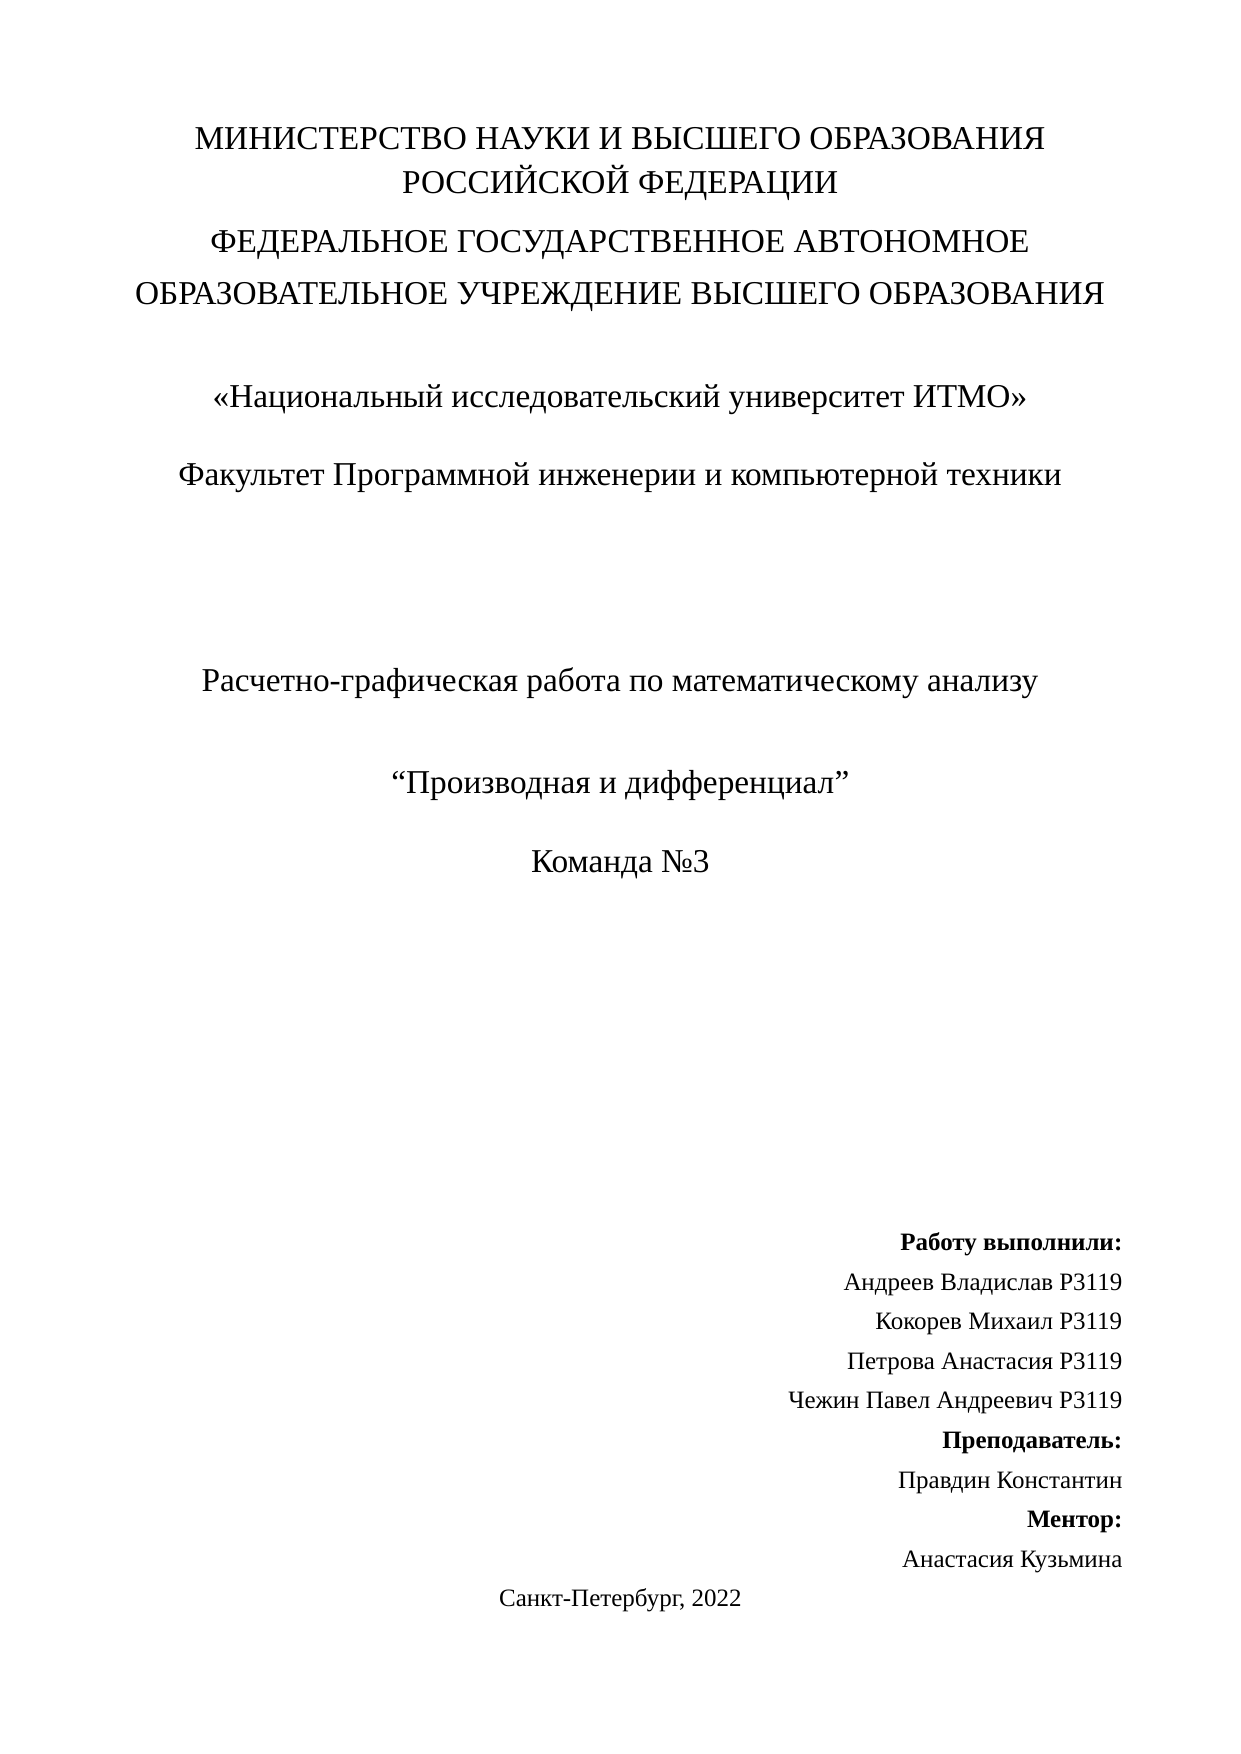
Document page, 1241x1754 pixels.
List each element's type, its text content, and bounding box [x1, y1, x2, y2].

text Санкт-Петербург, 2022 [118, 1583, 1122, 1612]
text Расчетно-графическая работа по математическому анализу [118, 660, 1122, 698]
text Команда №3 [118, 841, 1122, 1201]
text Чежин Павел Андреевич P3119 [118, 1386, 1122, 1414]
text Факультет Программной инженерии и компьютерной техники [118, 454, 1122, 493]
text Работу выполнили: [118, 1227, 1122, 1256]
text “Производная и дифференциал” [118, 763, 1122, 801]
text Петрова Анастасия Р3119 [118, 1346, 1122, 1375]
text Правдин Константин [118, 1465, 1122, 1493]
text Андреев Владислав Р3119 [118, 1267, 1122, 1296]
text МИНИСТЕРСТВО НАУКИ И ВЫСШЕГО ОБРАЗОВАНИЯ РОССИЙСКОЙ ФЕДЕРАЦИИ [118, 118, 1122, 201]
text ФЕДЕРАЛЬНОЕ ГОСУДАРСТВЕННОЕ АВТОНОМНОЕ ОБРАЗОВАТЕЛЬНОЕ УЧРЕЖДЕНИЕ ВЫСШЕГО ОБРАЗОВАНИЯ [118, 221, 1122, 312]
text Ментор: [118, 1504, 1122, 1533]
text Кокорев Михаил Р3119 [118, 1306, 1122, 1335]
text Анастасия Кузьмина [118, 1544, 1122, 1573]
text Преподаватель: [118, 1425, 1122, 1454]
text «Национальный исследовательский университет ИТМО» [118, 376, 1122, 415]
